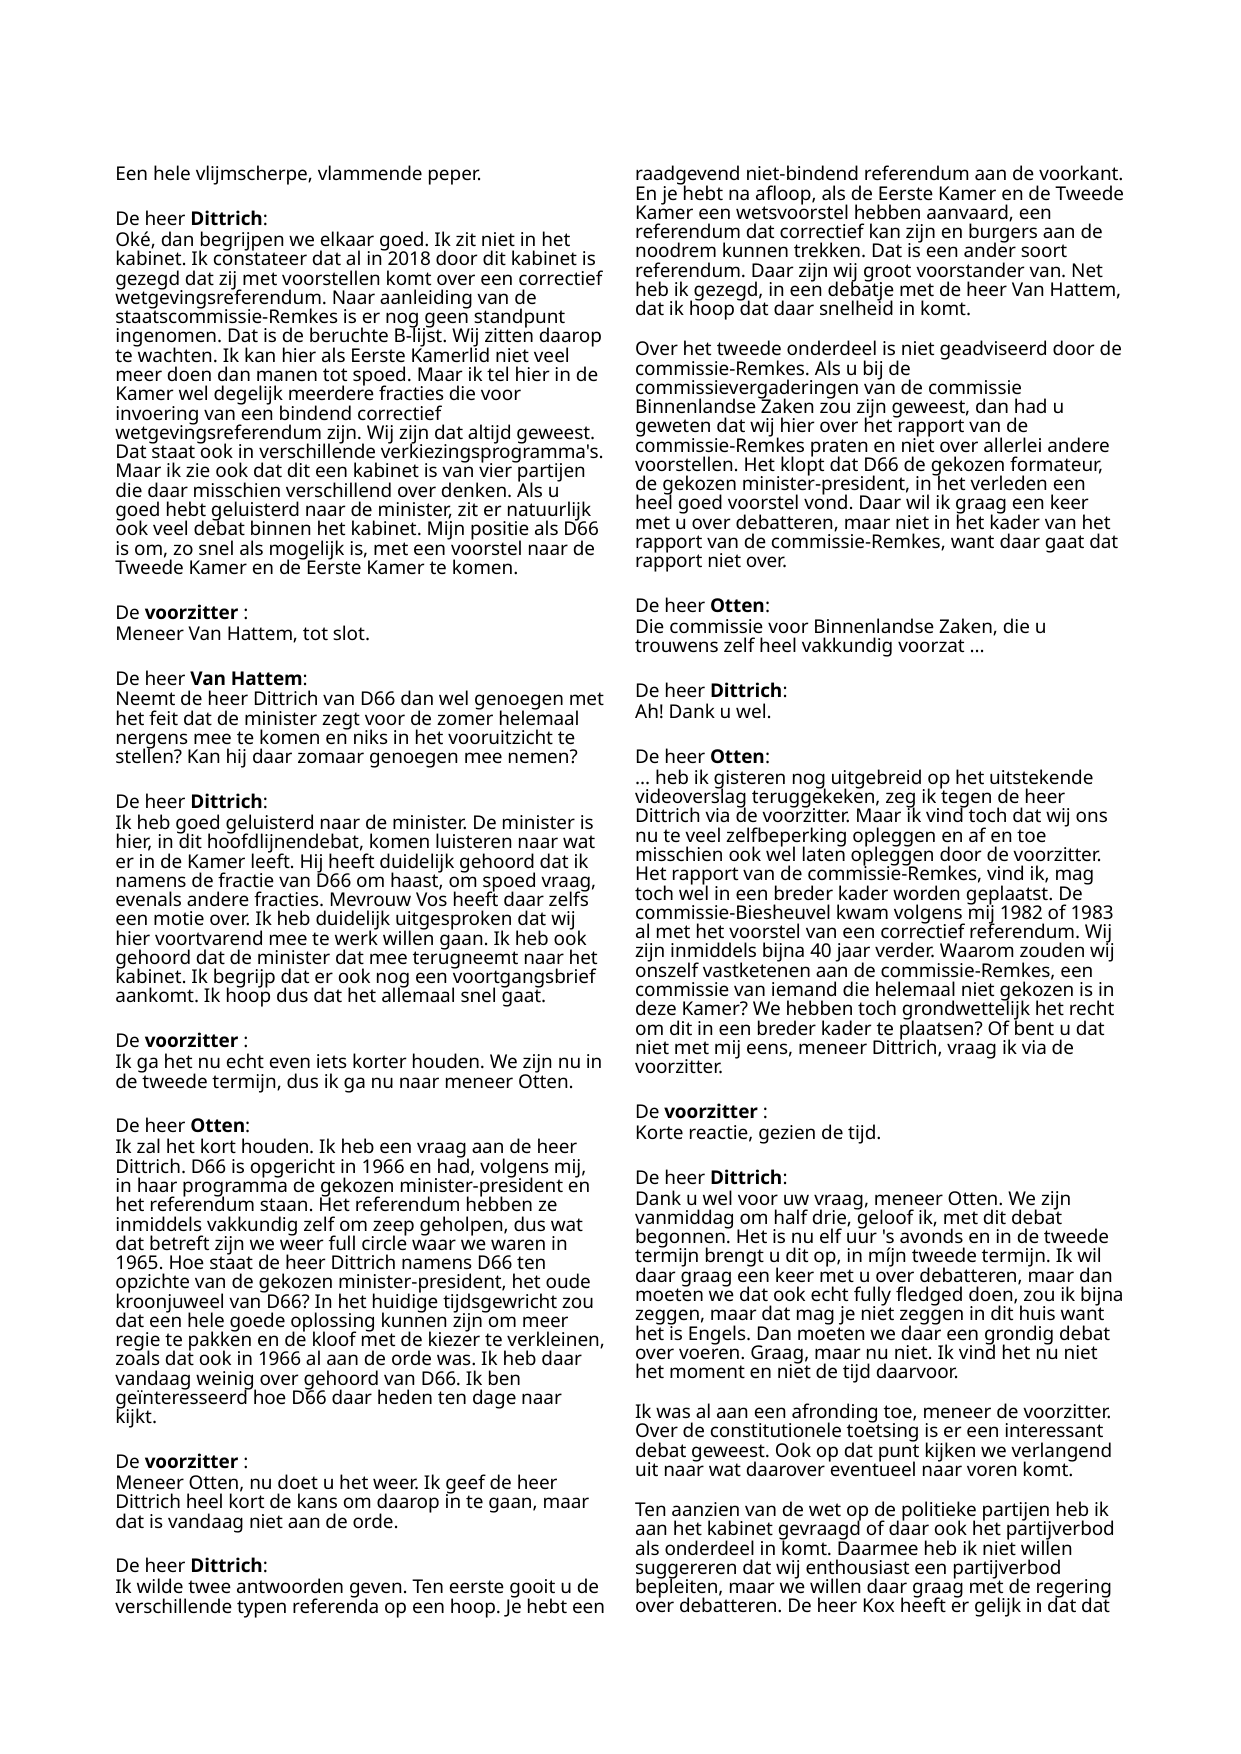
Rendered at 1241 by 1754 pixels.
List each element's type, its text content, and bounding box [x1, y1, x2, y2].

text De heer Dittrich: [635, 1164, 1125, 1190]
text Ik was al aan een afronding toe, meneer de voorzitter. Over de constitutionele toetsing is er een interessant debat geweest. Ook op dat punt kijken we verlangend uit naar wat daarover eventueel naar voren komt. [635, 1403, 1125, 1480]
text Meneer Van Hattem, tot slot. [115, 624, 605, 644]
text De heer Dittrich: [115, 1553, 605, 1578]
text De heer Otten: [635, 592, 1125, 618]
text De heer Otten: [635, 743, 1125, 769]
text De heer Dittrich: [115, 205, 605, 231]
text Over het tweede onderdeel is niet geadviseerd door de commissie-Remkes. Als u bij de commissievergaderingen van de commissie Binnenlandse Zaken zou zijn geweest, dan had u geweten dat wij hier over het rapport van de commissie-Remkes praten en niet over allerlei andere voorstellen. Het klopt dat D66 de gekozen formateur, de gekozen minister-president, in het verleden een heel goed voorstel vond. Daar wil ik graag een keer met u over debatteren, maar niet in het kader van het rapport van de commissie-Remkes, want daar gaat dat rapport niet over. [635, 340, 1125, 571]
text Ik wilde twee antwoorden geven. Ten eerste gooit u de verschillende typen referenda op een hoop. Je hebt een [115, 1578, 605, 1617]
text De voorzitter : [115, 1028, 605, 1053]
text Korte reactie, gezien de tijd. [635, 1124, 1125, 1143]
text ... heb ik gisteren nog uitgebreid op het uitstekende videoverslag teruggekeken, zeg ik tegen de heer Dittrich via de voorzitter. Maar ik vind toch dat wij ons nu te veel zelfbeperking opleggen en af en toe misschien ook wel laten opleggen door de voorzitter. Het rapport van de commissie-Remkes, vind ik, mag toch wel in een breder kader worden geplaatst. De commissie-Biesheuvel kwam volgens mij 1982 of 1983 al met het voorstel van een correctief referendum. Wij zijn inmiddels bijna 40 jaar verder. Waarom zouden wij onszelf vastketenen aan de commissie-Remkes, een commissie van iemand die helemaal niet gekozen is in deze Kamer? We hebben toch grondwettelijk het recht om dit in een breder kader te plaatsen? Of bent u dat niet met mij eens, meneer Dittrich, vraag ik via de voorzitter. [635, 769, 1125, 1077]
text Een hele vlijmscherpe, vlammende peper. [115, 165, 605, 184]
text Ik zal het kort houden. Ik heb een vraag aan de heer Dittrich. D66 is opgericht in 1966 en had, volgens mij, in haar programma de gekozen minister-president en het referendum staan. Het referendum hebben ze inmiddels vakkundig zelf om zeep geholpen, dus wat dat betreft zijn we weer full circle waar we waren in 1965. Hoe staat de heer Dittrich namens D66 ten opzichte van de gekozen minister-president, het oude kroonjuweel van D66? In het huidige tijdsgewricht zou dat een hele goede oplossing kunnen zijn om meer regie te pakken en de kloof met de kiezer te verkleinen, zoals dat ook in 1966 al aan de orde was. Ik heb daar vandaag weinig over gehoord van D66. Ik ben geïnteresseerd hoe D66 daar heden ten dage naar kijkt. [115, 1138, 605, 1427]
text Ah! Dank u wel. [635, 703, 1125, 722]
text De voorzitter : [115, 599, 605, 624]
text Ten aanzien van de wet op de politieke partijen heb ik aan het kabinet gevraagd of daar ook het partijverbod als onderdeel in komt. Daarmee heb ik niet willen suggereren dat wij enthousiast een partijverbod bepleiten, maar we willen daar graag met de regering over debatteren. De heer Kox heeft er gelijk in dat dat [635, 1501, 1125, 1617]
text De voorzitter : [635, 1098, 1125, 1124]
text Meneer Otten, nu doet u het weer. Ik geef de heer Dittrich heel kort de kans om daarop in te gaan, maar dat is vandaag niet aan de orde. [115, 1474, 605, 1532]
text Dank u wel voor uw vraag, meneer Otten. We zijn vanmiddag om half drie, geloof ik, met dit debat begonnen. Het is nu elf uur 's avonds en in de tweede termijn brengt u dit op, in míjn tweede termijn. Ik wil daar graag een keer met u over debatteren, maar dan moeten we dat ook echt fully fledged doen, zou ik bijna zeggen, maar dat mag je niet zeggen in dit huis want het is Engels. Dan moeten we daar een grondig debat over voeren. Graag, maar nu niet. Ik vind het nu niet het moment en niet de tijd daarvoor. [635, 1190, 1125, 1382]
text Ik heb goed geluisterd naar de minister. De minister is hier, in dit hoofdlijnendebat, komen luisteren naar wat er in de Kamer leeft. Hij heeft duidelijk gehoord dat ik namens de fractie van D66 om haast, om spoed vraag, evenals andere fracties. Mevrouw Vos heeft daar zelfs een motie over. Ik heb duidelijk uitgesproken dat wij hier voortvarend mee te werk willen gaan. Ik heb ook gehoord dat de minister dat mee terugneemt naar het kabinet. Ik begrijp dat er ook nog een voortgangsbrief aankomt. Ik hoop dus dat het allemaal snel gaat. [115, 814, 605, 1007]
text De heer Dittrich: [115, 788, 605, 814]
text Oké, dan begrijpen we elkaar goed. Ik zit niet in het kabinet. Ik constateer dat al in 2018 door dit kabinet is gezegd dat zij met voorstellen komt over een correctief wetgevingsreferendum. Naar aanleiding van de staatscommissie-Remkes is er nog geen standpunt ingenomen. Dat is de beruchte B-lijst. Wij zitten daarop te wachten. Ik kan hier als Eerste Kamerlid niet veel meer doen dan manen tot spoed. Maar ik tel hier in de Kamer wel degelijk meerdere fracties die voor invoering van een bindend correctief wetgevingsreferendum zijn. Wij zijn dat altijd geweest. Dat staat ook in verschillende verkiezingsprogramma's. Maar ik zie ook dat dit een kabinet is van vier partijen die daar misschien verschillend over denken. Als u goed hebt geluisterd naar de minister, zit er natuurlijk ook veel debat binnen het kabinet. Mijn positie als D66 is om, zo snel als mogelijk is, met een voorstel naar de Tweede Kamer en de Eerste Kamer te komen. [115, 231, 605, 578]
text De voorzitter : [115, 1448, 605, 1474]
text raadgevend niet-bindend referendum aan de voorkant. En je hebt na afloop, als de Eerste Kamer en de Tweede Kamer een wetsvoorstel hebben aanvaard, een referendum dat correctief kan zijn en burgers aan de noodrem kunnen trekken. Dat is een ander soort referendum. Daar zijn wij groot voorstander van. Net heb ik gezegd, in een debatje met de heer Van Hattem, dat ik hoop dat daar snelheid in komt. [635, 165, 1125, 319]
text Neemt de heer Dittrich van D66 dan wel genoegen met het feit dat de minister zegt voor de zomer helemaal nergens mee te komen en niks in het vooruitzicht te stellen? Kan hij daar zomaar genoegen mee nemen? [115, 690, 605, 767]
text De heer Otten: [115, 1113, 605, 1138]
text De heer Dittrich: [635, 677, 1125, 703]
text Die commissie voor Binnenlandse Zaken, die u trouwens zelf heel vakkundig voorzat ... [635, 618, 1125, 657]
text Ik ga het nu echt even iets korter houden. We zijn nu in de tweede termijn, dus ik ga nu naar meneer Otten. [115, 1053, 605, 1092]
text De heer Van Hattem: [115, 665, 605, 690]
